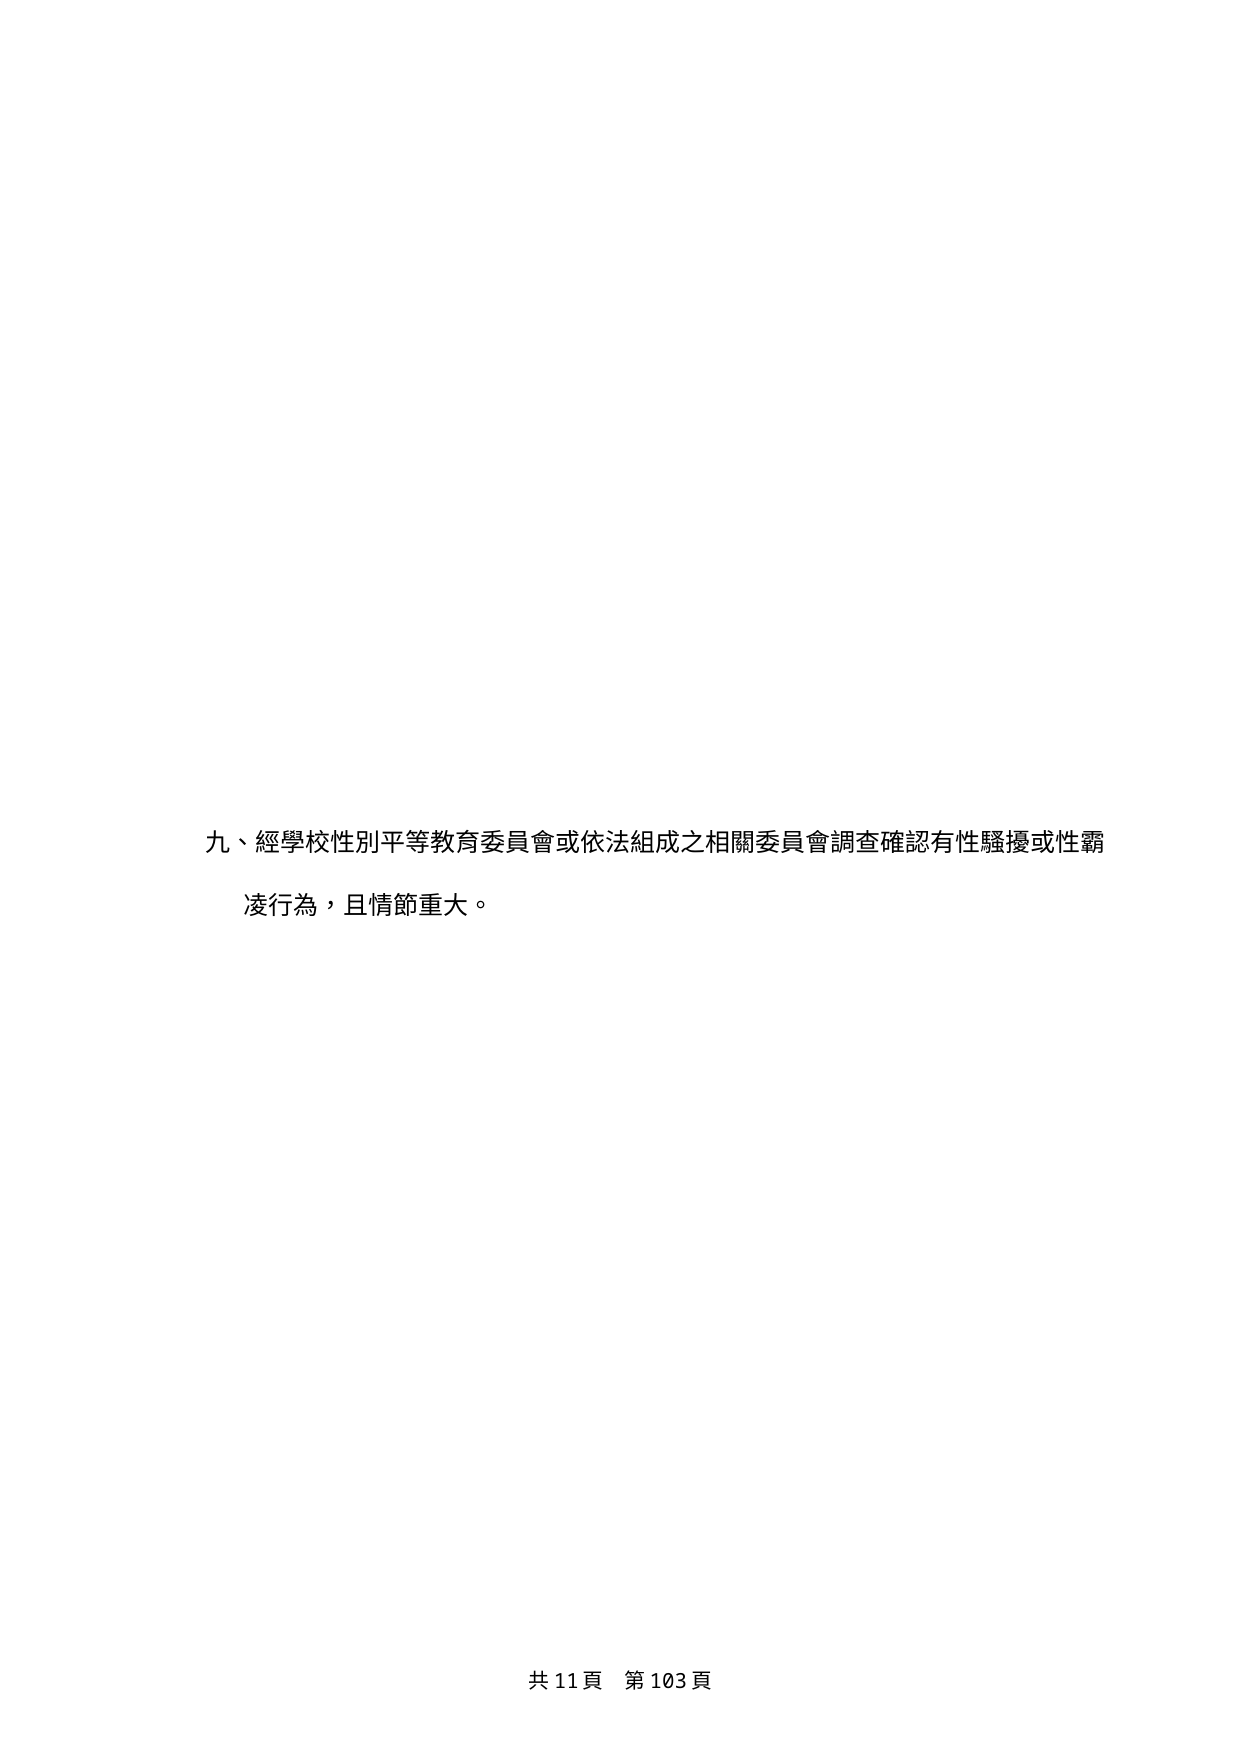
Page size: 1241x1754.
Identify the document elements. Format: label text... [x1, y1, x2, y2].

text 九、經學校性別平等教育委員會或依法組成之相關委員會調查確認有性騷擾或性霸凌行為，且情節重大。 [206, 799, 1122, 924]
